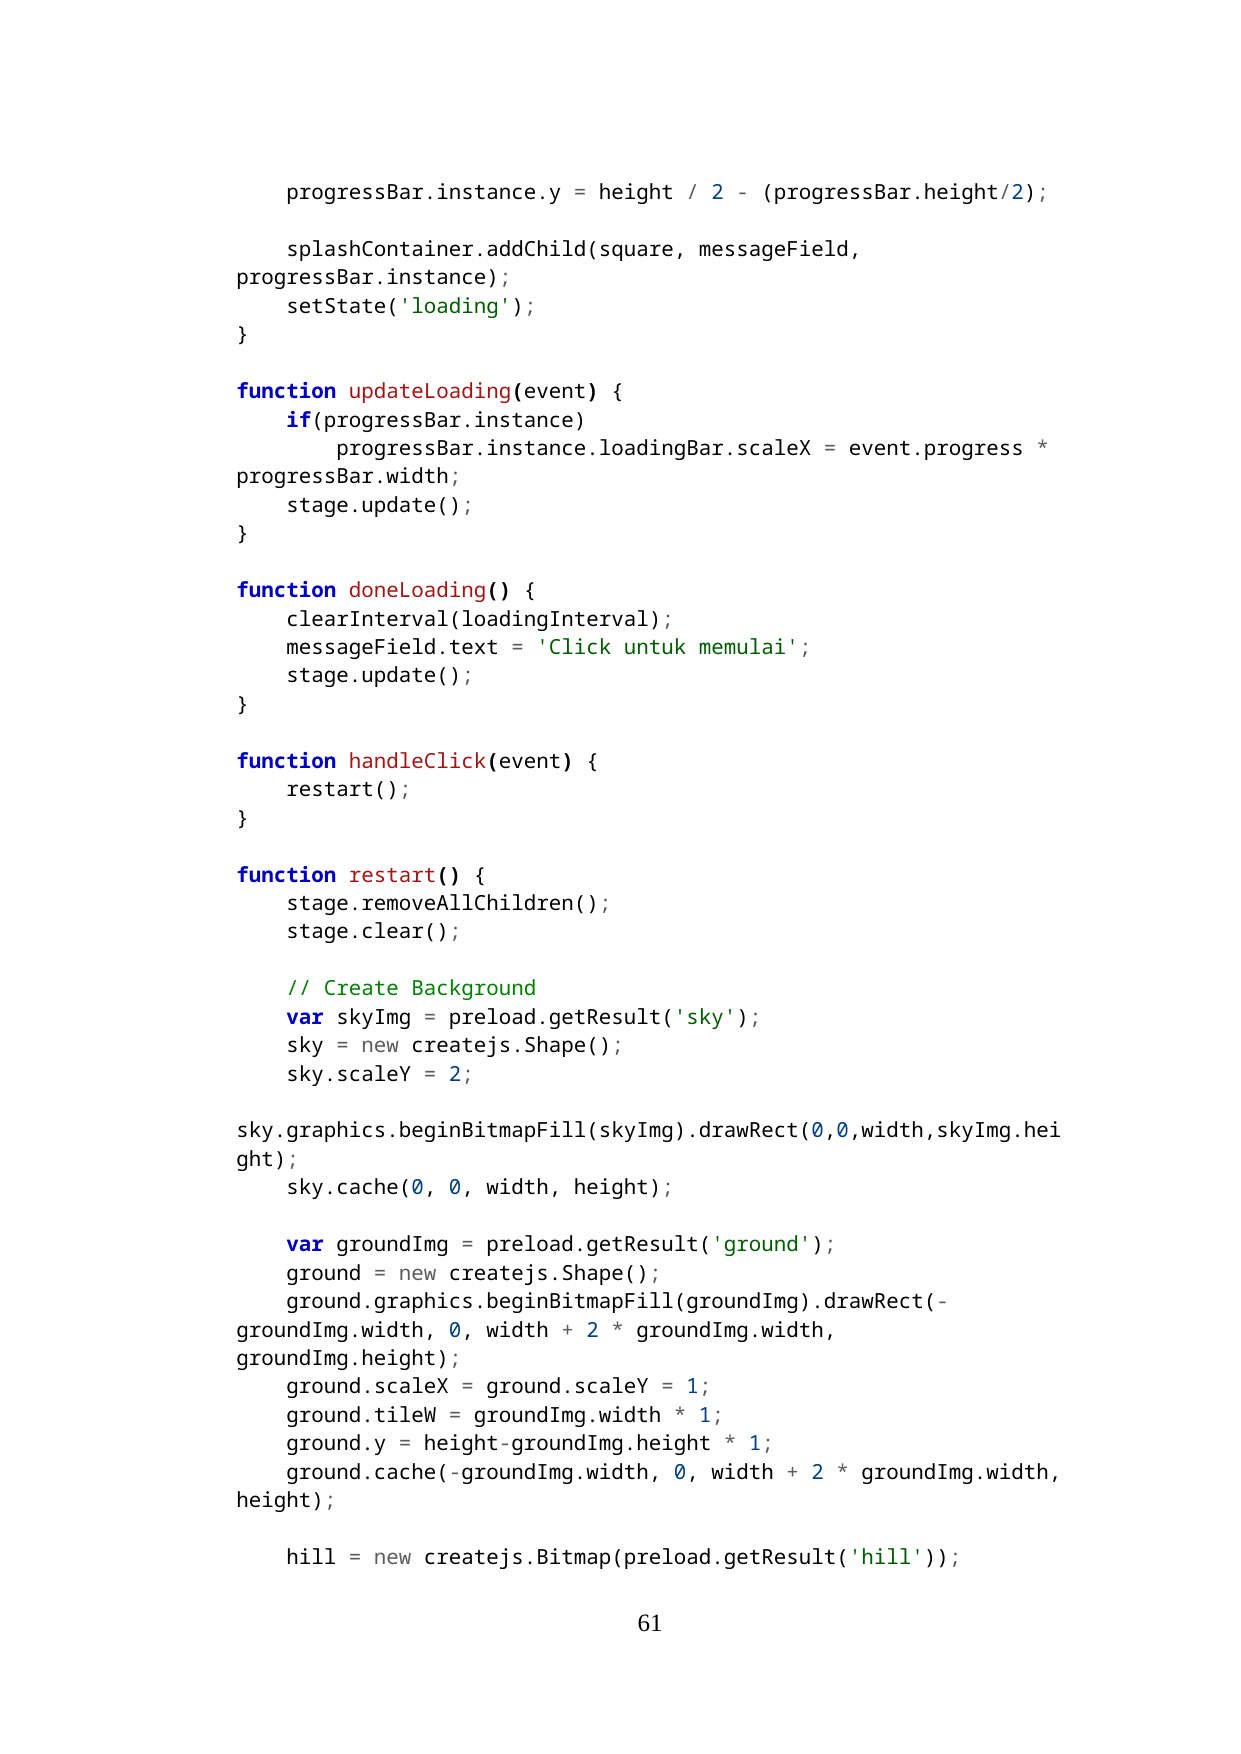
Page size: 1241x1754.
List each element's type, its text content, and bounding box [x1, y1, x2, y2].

table_header progressBar.instance.y = height / 2 - (progressBar.height/2); splashContainer.addChild(square, messageField, progressBar.instance); setState('loading'); } function updateLoading(event) { if(progressBar.instance) progressBar.instance.loadingBar.scaleX = event.progress * progressBar.width; stage.update(); } function doneLoading() { clearInterval(loadingInterval); messageField.text = 'Click untuk memulai'; stage.update(); } function handleClick(event) { restart(); } function restart() { stage.removeAllChildren(); stage.clear(); // Create Background var skyImg = preload.getResult('sky'); sky = new createjs.Shape(); sky.scaleY = 2; sky.graphics.beginBitmapFill(skyImg).drawRect(0,0,width,skyImg.height); sky.cache(0, 0, width, height); var groundImg = preload.getResult('ground'); ground = new createjs.Shape(); ground.graphics.beginBitmapFill(groundImg).drawRect(-groundImg.width, 0, width + 2 * groundImg.width, groundImg.height); ground.scaleX = ground.scaleY = 1; ground.tileW = groundImg.width * 1; ground.y = height-groundImg.height * 1; ground.cache(-groundImg.width, 0, width + 2 * groundImg.width, height); hill = new createjs.Bitmap(preload.getResult('hill')); [236, 177, 1063, 1571]
